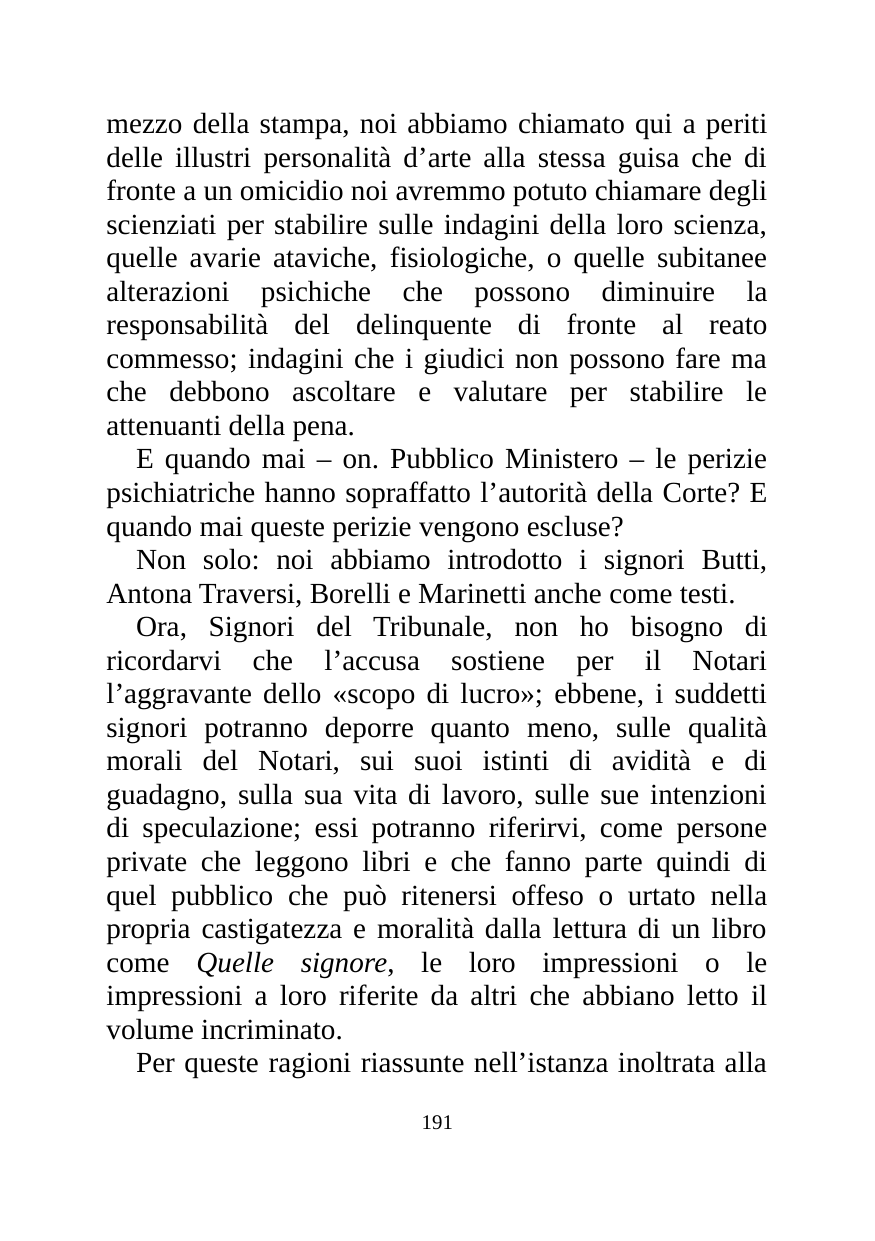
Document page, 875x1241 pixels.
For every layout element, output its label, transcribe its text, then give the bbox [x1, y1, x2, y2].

text Ora, Signori del Tribunale, non ho bisogno di ricordarvi che l’accusa sostiene per il Notari l’aggravante dello «scopo di lucro»; ebbene, i suddetti signori potranno deporre quanto meno, sulle qualità morali del Notari, sui suoi istinti di avidità e di guadagno, sulla sua vita di lavoro, sulle sue intenzioni di speculazione; essi potranno riferirvi, come persone private che leggono libri e che fanno parte quindi di quel pubblico che può ritenersi offeso o urtato nella propria castigatezza e moralità dalla lettura di un libro come Quelle signore, le loro impressioni o le impressioni a loro riferite da altri che abbiano letto il volume incriminato. [106, 609, 768, 1045]
text E quando mai – on. Pubblico Ministero – le perizie psichiatriche hanno sopraffatto l’autorità della Corte? E quando mai queste perizie vengono escluse? [106, 442, 768, 542]
text Non solo: noi abbiamo introdotto i signori Butti, Antona Traversi, Borelli e Marinetti anche come testi. [106, 542, 768, 609]
text Per queste ragioni riassunte nell’istanza inoltrata alla [106, 1045, 768, 1079]
text mezzo della stampa, noi abbiamo chiamato qui a periti delle illustri personalità d’arte alla stessa guisa che di fronte a un omicidio noi avremmo potuto chiamare degli scienziati per stabilire sulle indagini della loro scienza, quelle avarie ataviche, fisiologiche, o quelle subitanee alterazioni psichiche che possono diminuire la responsabilità del delinquente di fronte al reato commesso; indagini che i giudici non possono fare ma che debbono ascoltare e valutare per stabilire le attenuanti della pena. [106, 106, 768, 442]
